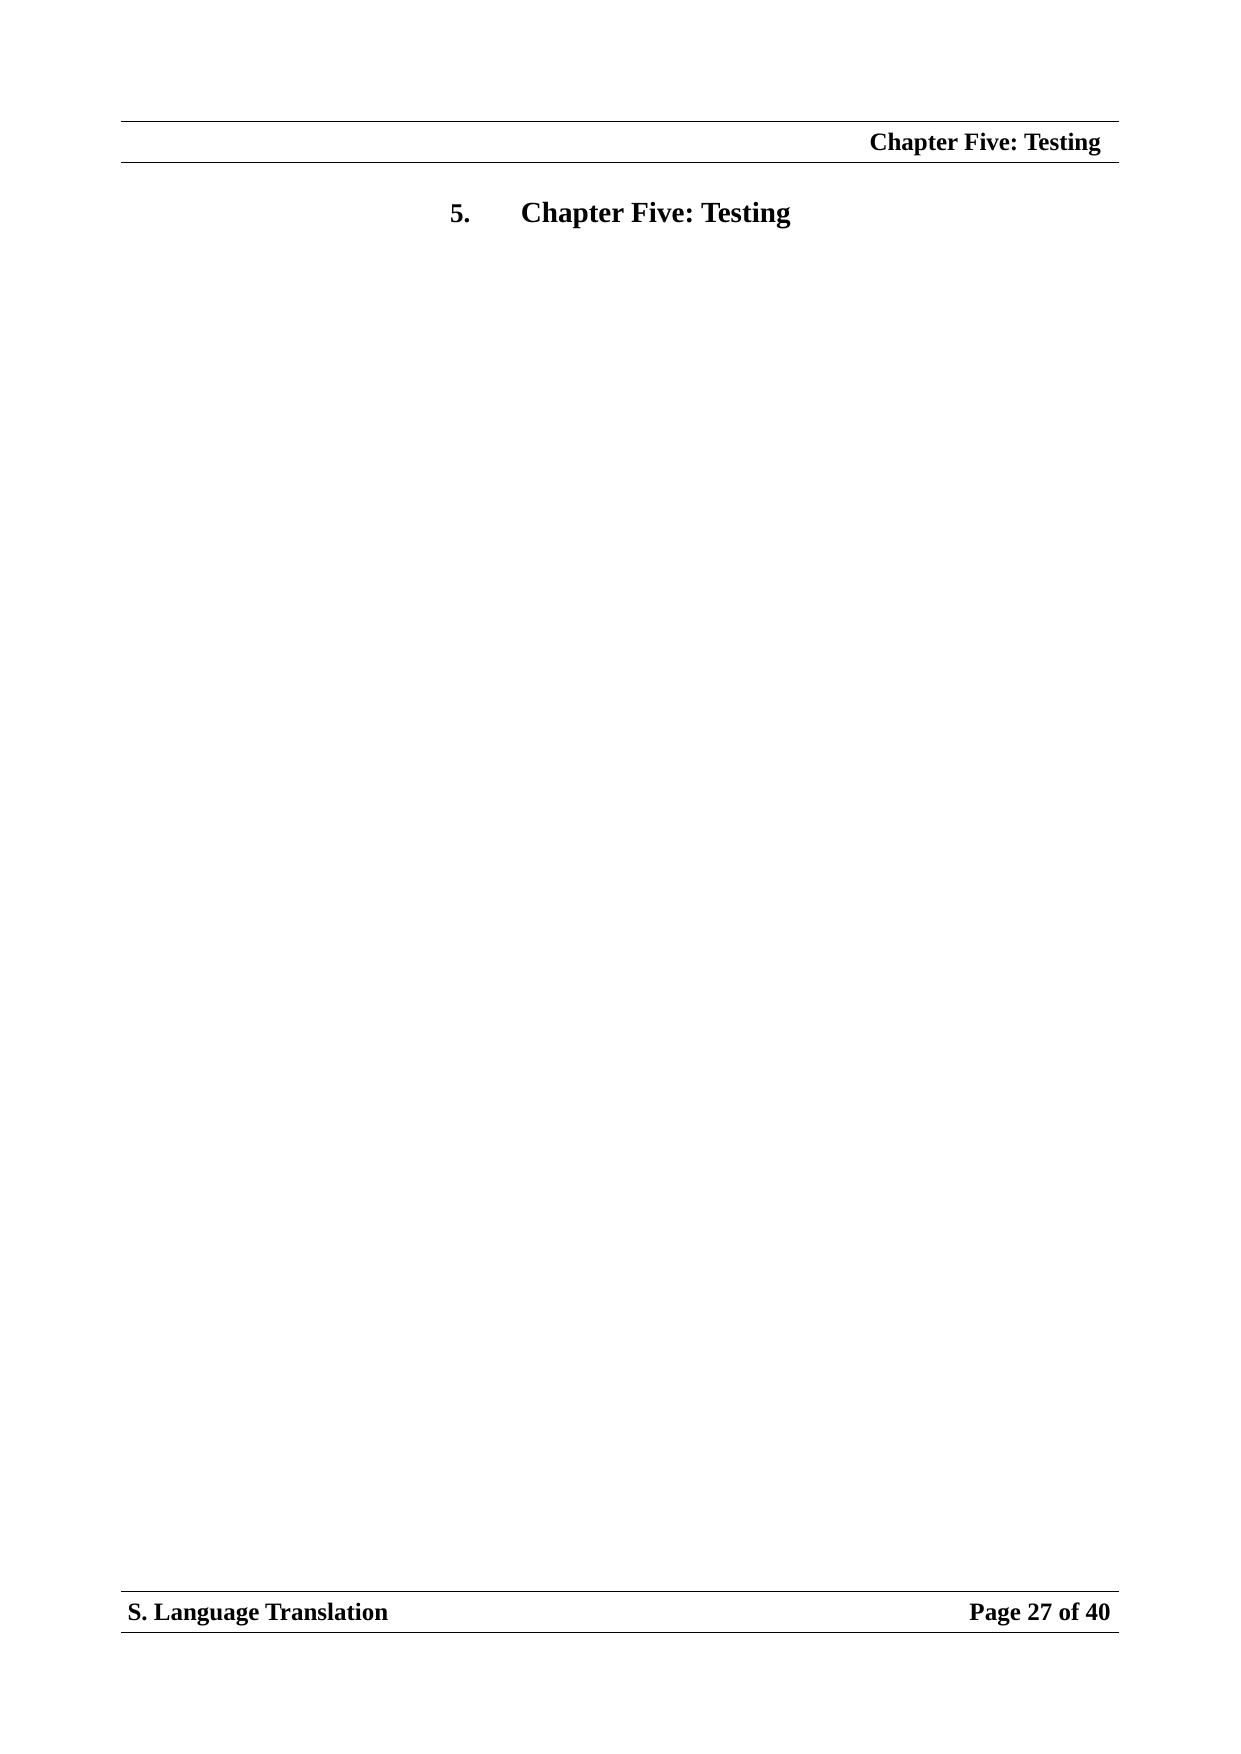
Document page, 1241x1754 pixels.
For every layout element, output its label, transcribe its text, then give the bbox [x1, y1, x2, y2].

subtitle Chapter Five: Testing [121, 192, 1119, 229]
